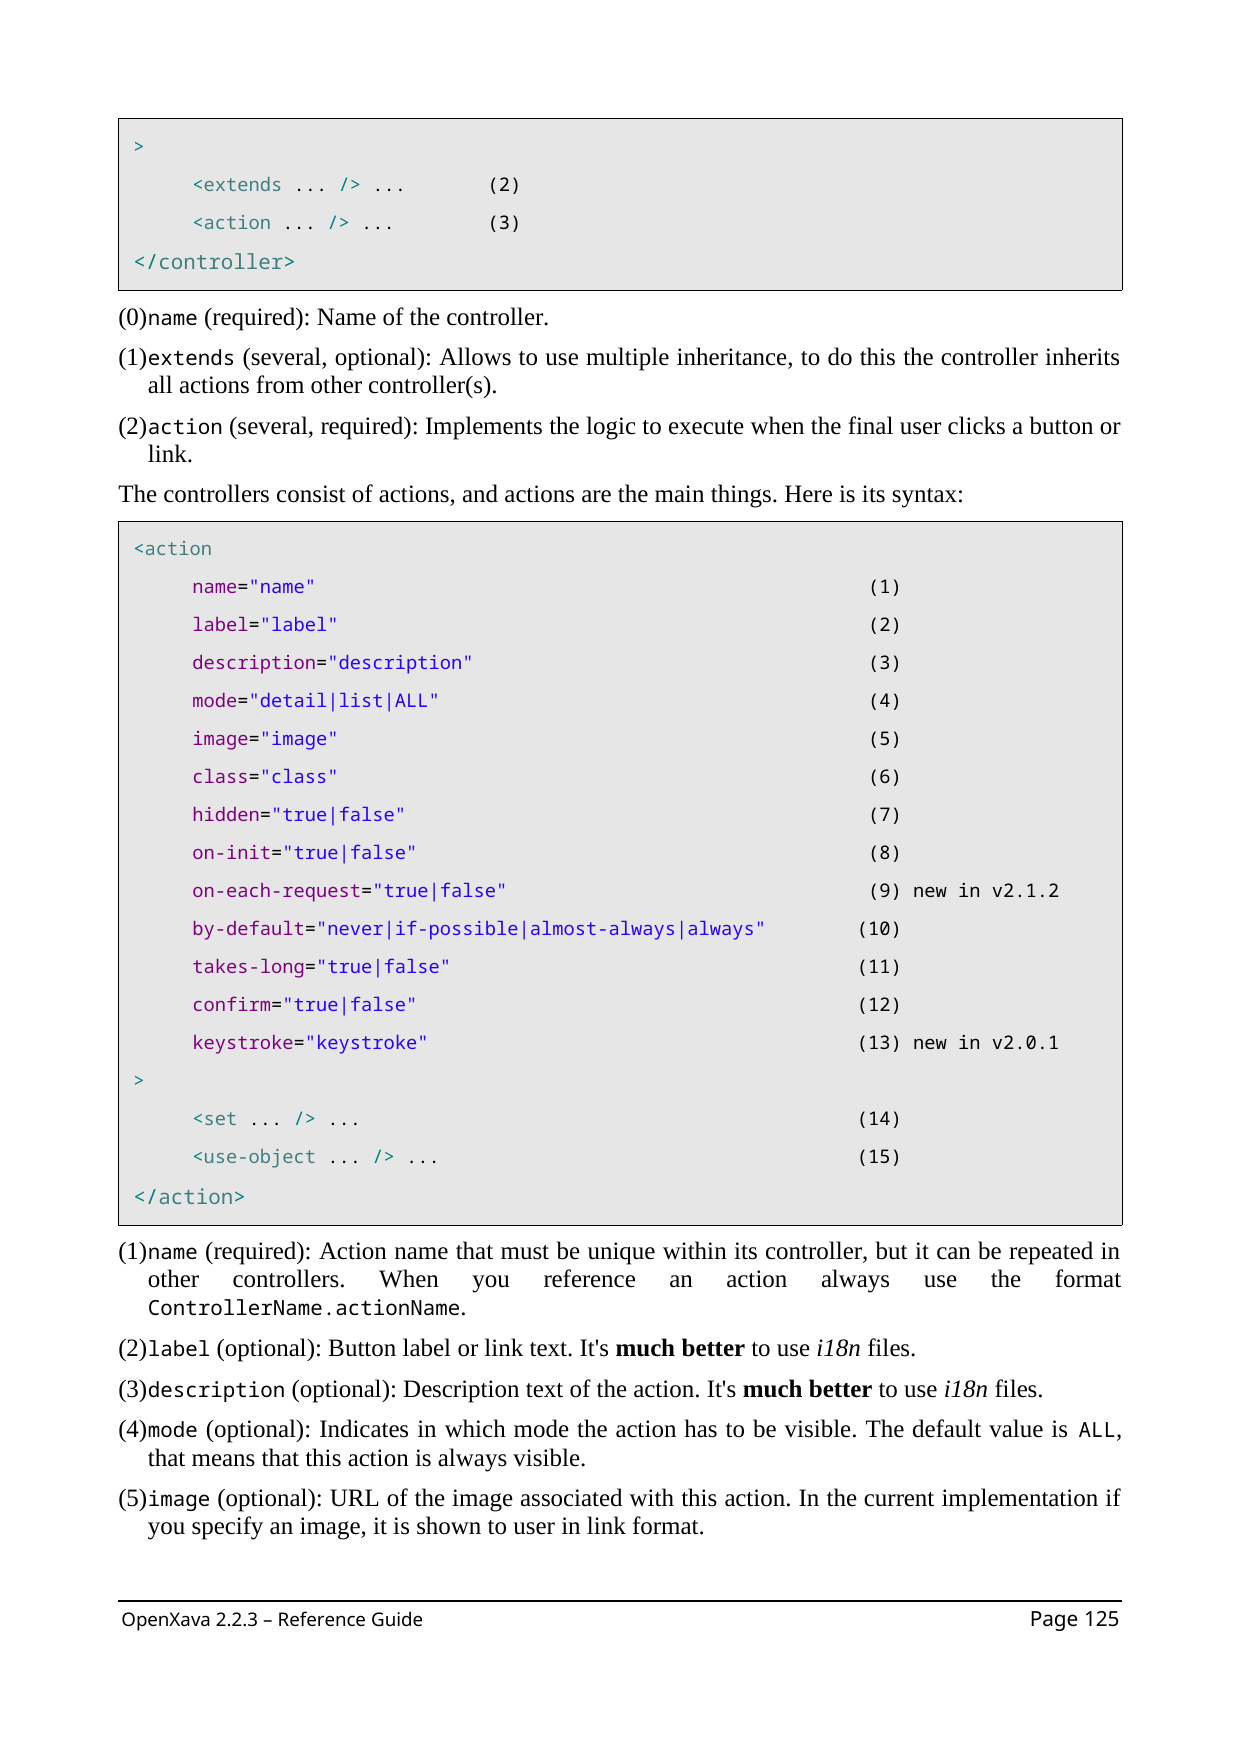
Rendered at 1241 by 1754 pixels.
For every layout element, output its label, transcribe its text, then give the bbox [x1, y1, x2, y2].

list image (optional): URL of the image associated with this action. In the current implementation if you specify an image, it is shown to user in link format. [118, 1484, 1122, 1540]
list action (several, required): Implements the logic to execute when the final user clicks a button or link. [118, 412, 1122, 468]
text keystroke="keystroke" (13) new in v2.0.1 [119, 1015, 1122, 1053]
text <action [119, 522, 1122, 558]
text > [119, 1053, 1122, 1091]
text <use-object ... /> ... (15) [119, 1129, 1122, 1167]
text name="name" (1) [119, 558, 1122, 597]
text <action ... /> ... (3) [119, 194, 1122, 232]
text image="image" (5) [119, 711, 1122, 749]
text confirm="true|false" (12) [119, 977, 1122, 1015]
list name (required): Action name that must be unique within its controller, but it can be repeated in other controllers. When you reference an action always use the format ControllerName.actionName. [118, 1237, 1122, 1322]
text <set ... /> ... (14) [119, 1091, 1122, 1129]
text </action> [119, 1167, 1122, 1225]
text <extends ... /> ... (2) [119, 156, 1122, 194]
text takes-long="true|false" (11) [119, 939, 1122, 977]
list description (optional): Description text of the action. It's much better to use i18n files. [118, 1375, 1122, 1403]
list extends (several, optional): Allows to use multiple inheritance, to do this the controller inherits all actions from other controller(s). [118, 343, 1122, 399]
text class="class" (6) [119, 749, 1122, 787]
list mode (optional): Indicates in which mode the action has to be visible. The default value is ALL, that means that this action is always visible. [118, 1416, 1122, 1471]
text The controllers consist of actions, and actions are the main things. Here is its syntax: [118, 480, 1122, 508]
text hidden="true|false" (7) [119, 787, 1122, 825]
text </controller> [119, 232, 1122, 290]
text label="label" (2) [119, 597, 1122, 634]
text by-default="never|if-possible|almost-always|always" (10) [119, 901, 1122, 939]
text on-init="true|false" (8) [119, 825, 1122, 863]
list label (optional): Button label or link text. It's much better to use i18n files. [118, 1334, 1122, 1362]
text on-each-request="true|false" (9) new in v2.1.2 [119, 863, 1122, 901]
text description="description" (3) [119, 634, 1122, 673]
text > [119, 119, 1122, 156]
text mode="detail|list|ALL" (4) [119, 673, 1122, 711]
list name (required): Name of the controller. [118, 303, 1122, 331]
